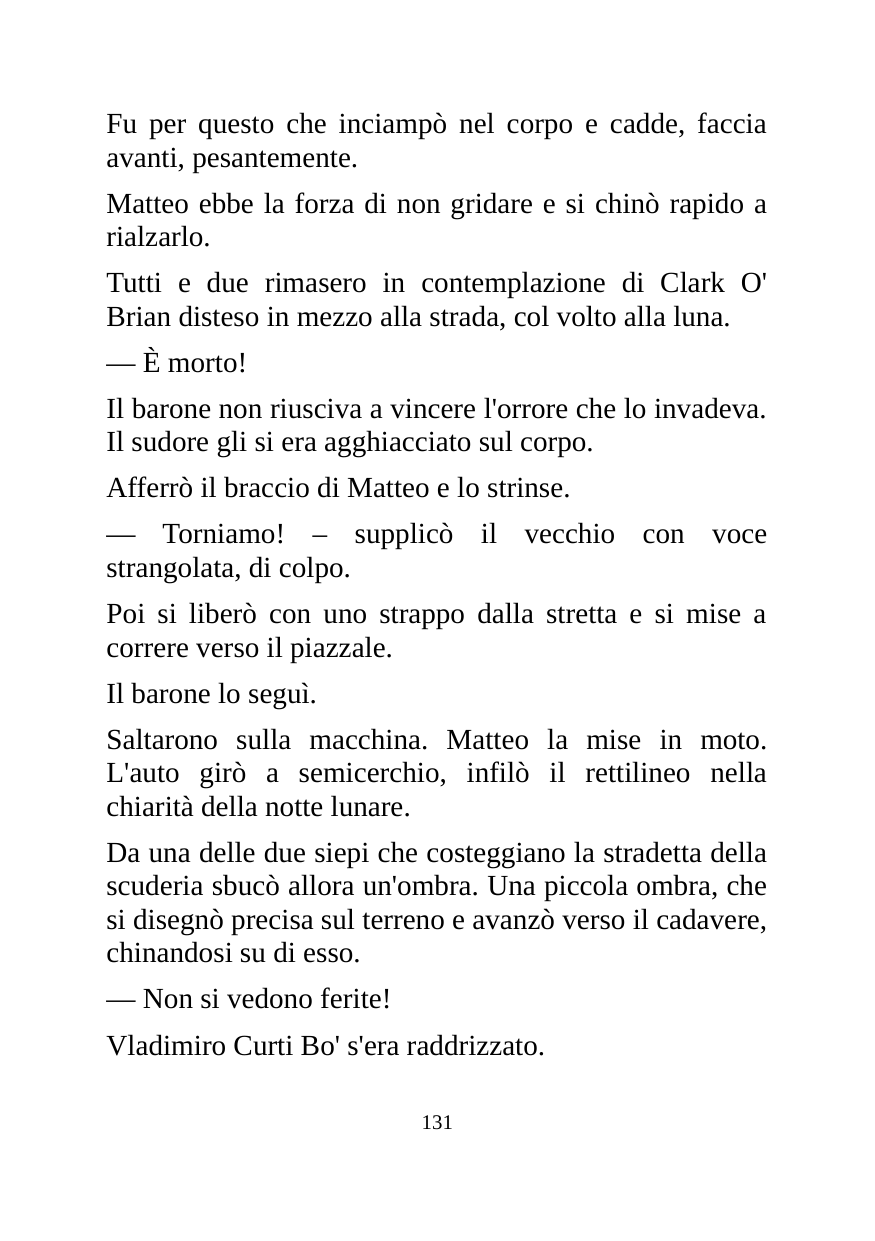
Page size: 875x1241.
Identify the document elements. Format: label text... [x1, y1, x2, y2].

text — Torniamo! – supplicò il vecchio con voce strangolata, di colpo. [106, 517, 768, 584]
text Tutti e due rimasero in contemplazione di Clark O' Brian disteso in mezzo alla strada, col volto alla luna. [106, 265, 768, 332]
text Il barone lo seguì. [106, 676, 768, 709]
text Poi si liberò con uno strappo dalla stretta e si mise a correre verso il piazzale. [106, 596, 768, 663]
text Saltarono sulla macchina. Matteo la mise in moto. L'auto girò a semicerchio, infilò il rettilineo nella chiarità della notte lunare. [106, 722, 768, 822]
text Il barone non riusciva a vincere l'orrore che lo invadeva. Il sudore gli si era agghiacciato sul corpo. [106, 391, 768, 458]
text Matteo ebbe la forza di non gridare e si chinò rapido a rialzarlo. [106, 186, 768, 253]
text — È morto! [106, 345, 768, 378]
text — Non si vedono ferite! [106, 982, 768, 1015]
text Vladimiro Curti Bo' s'era raddrizzato. [106, 1028, 768, 1061]
text Fu per questo che inciampò nel corpo e cadde, faccia avanti, pesantemente. [106, 106, 768, 173]
text Afferrò il braccio di Matteo e lo strinse. [106, 471, 768, 504]
text Da una delle due siepi che costeggiano la stradetta della scuderia sbucò allora un'ombra. Una piccola ombra, che si disegnò precisa sul terreno e avanzò verso il cadavere, chinandosi su di esso. [106, 835, 768, 969]
